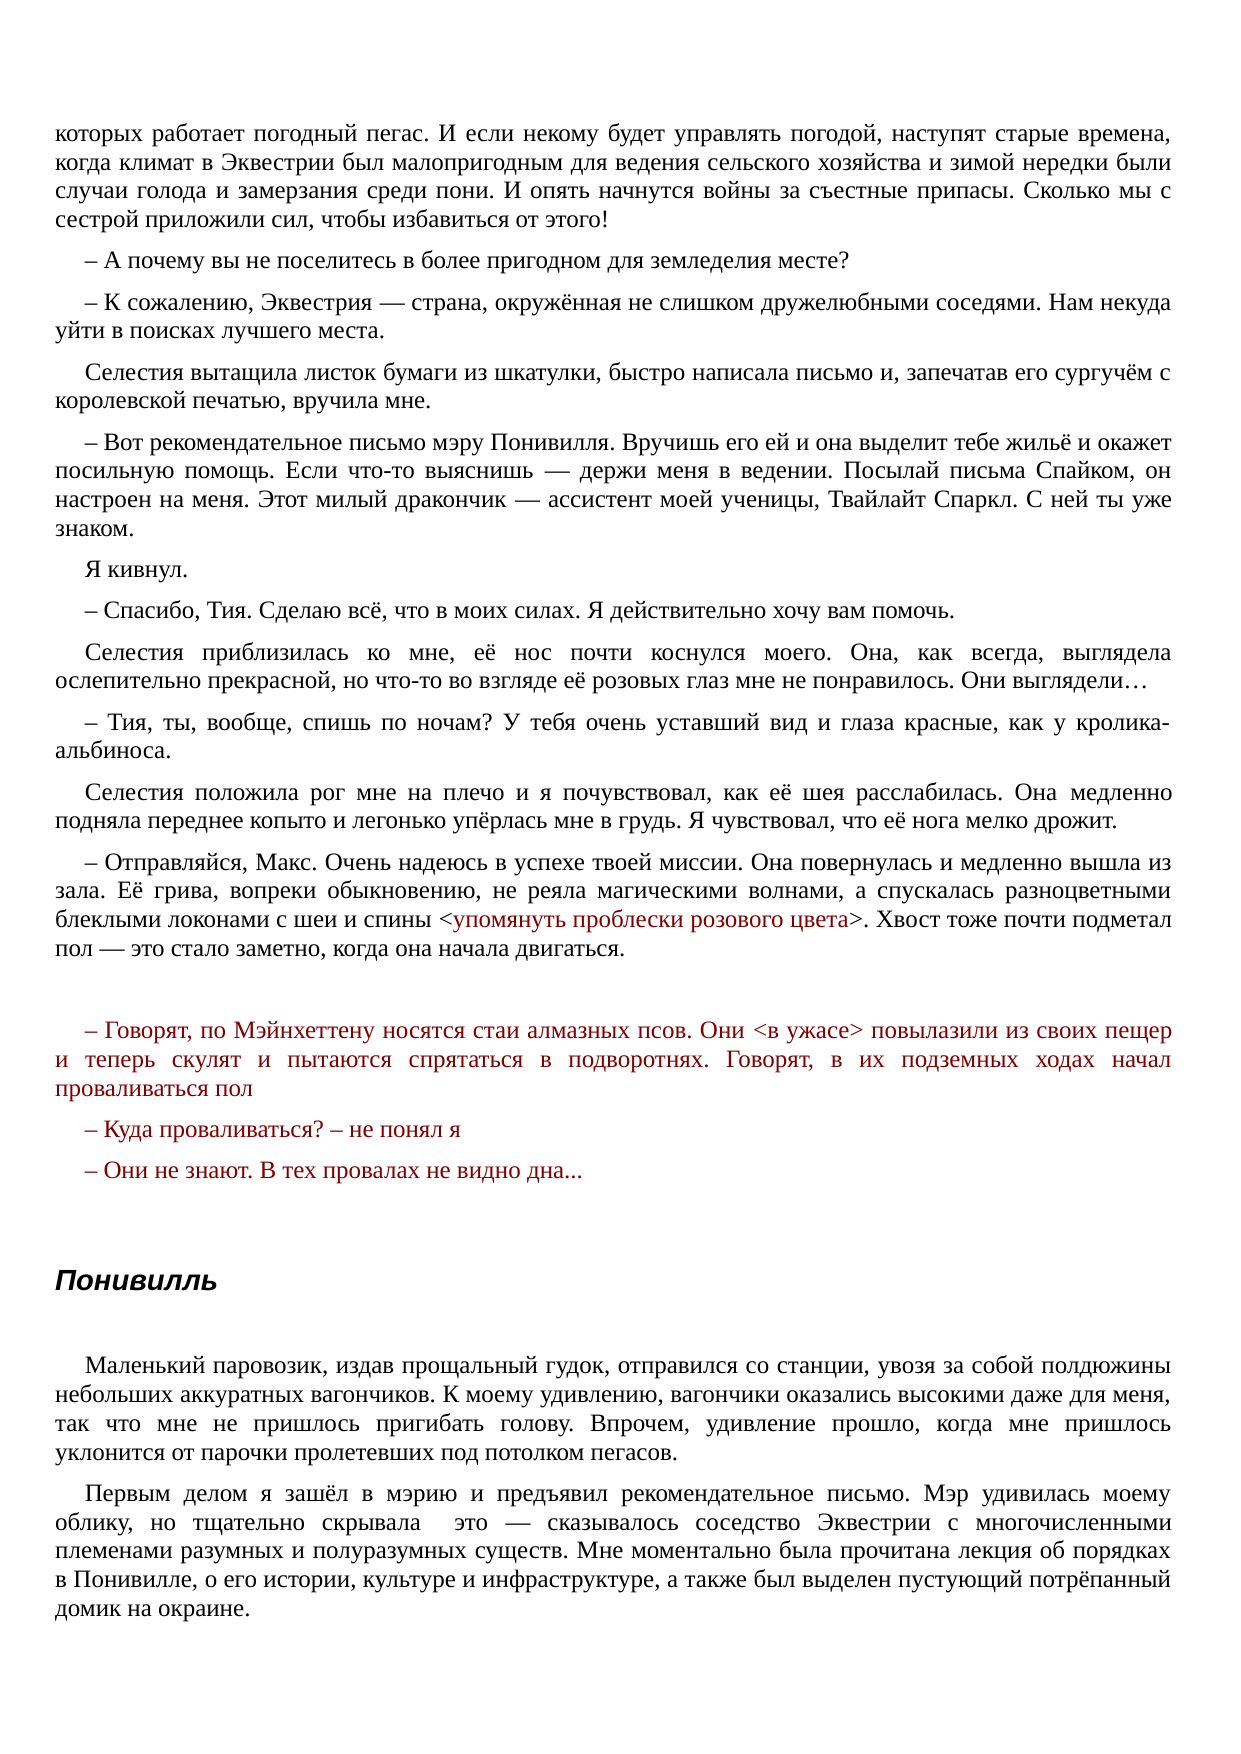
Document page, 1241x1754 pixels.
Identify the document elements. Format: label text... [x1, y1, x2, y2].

text – К сожалению, Эквестрия — страна, окружённая не слишком дружелюбными соседями. Нам некуда уйти в поисках лучшего места. [55, 287, 1172, 344]
subtitle Понивилль [55, 1263, 1172, 1297]
text Я кивнул. [55, 554, 1172, 583]
text Селестия положила рог мне на плечо и я почувствовал, как её шея расслабилась. Она медленно подняла переднее копыто и легонько упёрлась мне в грудь. Я чувствовал, что её нога мелко дрожит. [55, 777, 1172, 834]
text Селестия приблизилась ко мне, её нос почти коснулся моего. Она, как всегда, выглядела ослепительно прекрасной, но что-то во взгляде её розовых глаз мне не понравилось. Они выглядели… [55, 637, 1172, 694]
text – Спасибо, Тия. Сделаю всё, что в моих силах. Я действительно хочу вам помочь. [55, 596, 1172, 624]
text – Куда проваливаться? – не понял я [55, 1114, 1172, 1143]
text – Говорят, по Мэйнхеттену носятся стаи алмазных псов. Они <в ужасе> повылазили из своих пещер и теперь скулят и пытаются спрятаться в подворотнях. Говорят, в их подземных ходах начал проваливаться пол [55, 1016, 1172, 1102]
text – А почему вы не поселитесь в более пригодном для земледелия месте? [55, 246, 1172, 274]
text которых работает погодный пегас. И если некому будет управлять погодой, наступят старые времена, когда климат в Эквестрии был малопригодным для ведения сельского хозяйства и зимой нередки были случаи голода и замерзания среди пони. И опять начнутся войны за съестные припасы. Сколько мы с сестрой приложили сил, чтобы избавиться от этого! [55, 118, 1172, 233]
text – Отправляйся, Макс. Очень надеюсь в успехе твоей миссии. Она повернулась и медленно вышла из зала. Её грива, вопреки обыкновению, не реяла магическими волнами, а спускалась разноцветными блеклыми локонами с шеи и спины <упомянуть проблески розового цвета>. Хвост тоже почти подметал пол — это стало заметно, когда она начала двигаться. [55, 847, 1172, 962]
text – Тия, ты, вообще, спишь по ночам? У тебя очень уставший вид и глаза красные, как у кролика-альбиноса. [55, 707, 1172, 764]
text Селестия вытащила листок бумаги из шкатулки, быстро написала письмо и, запечатав его сургучём с королевской печатью, вручила мне. [55, 357, 1172, 414]
text – Вот рекомендательное письмо мэру Понивилля. Вручишь его ей и она выделит тебе жильё и окажет посильную помощь. Если что-то выяснишь — держи меня в ведении. Посылай письма Спайком, он настроен на меня. Этот милый дракончик — ассистент моей ученицы, Твайлайт Спаркл. С ней ты уже знаком. [55, 427, 1172, 542]
text – Они не знают. В тех провалах не видно дна... [55, 1156, 1172, 1184]
text Маленький паровозик, издав прощальный гудок, отправился со станции, увозя за собой полдюжины небольших аккуратных вагончиков. К моему удивлению, вагончики оказались высокими даже для меня, так что мне не пришлось пригибать голову. Впрочем, удивление прошло, когда мне пришлось уклонится от парочки пролетевших под потолком пегасов. [55, 1350, 1172, 1465]
text Первым делом я зашёл в мэрию и предъявил рекомендательное письмо. Мэр удивилась моему облику, но тщательно скрывала это — сказывалось соседство Эквестрии с многочисленными племенами разумных и полуразумных существ. Мне моментально была прочитана лекция об порядках в Понивилле, о его истории, культуре и инфраструктуре, а также был выделен пустующий потрёпанный домик на окраине. [55, 1478, 1172, 1622]
